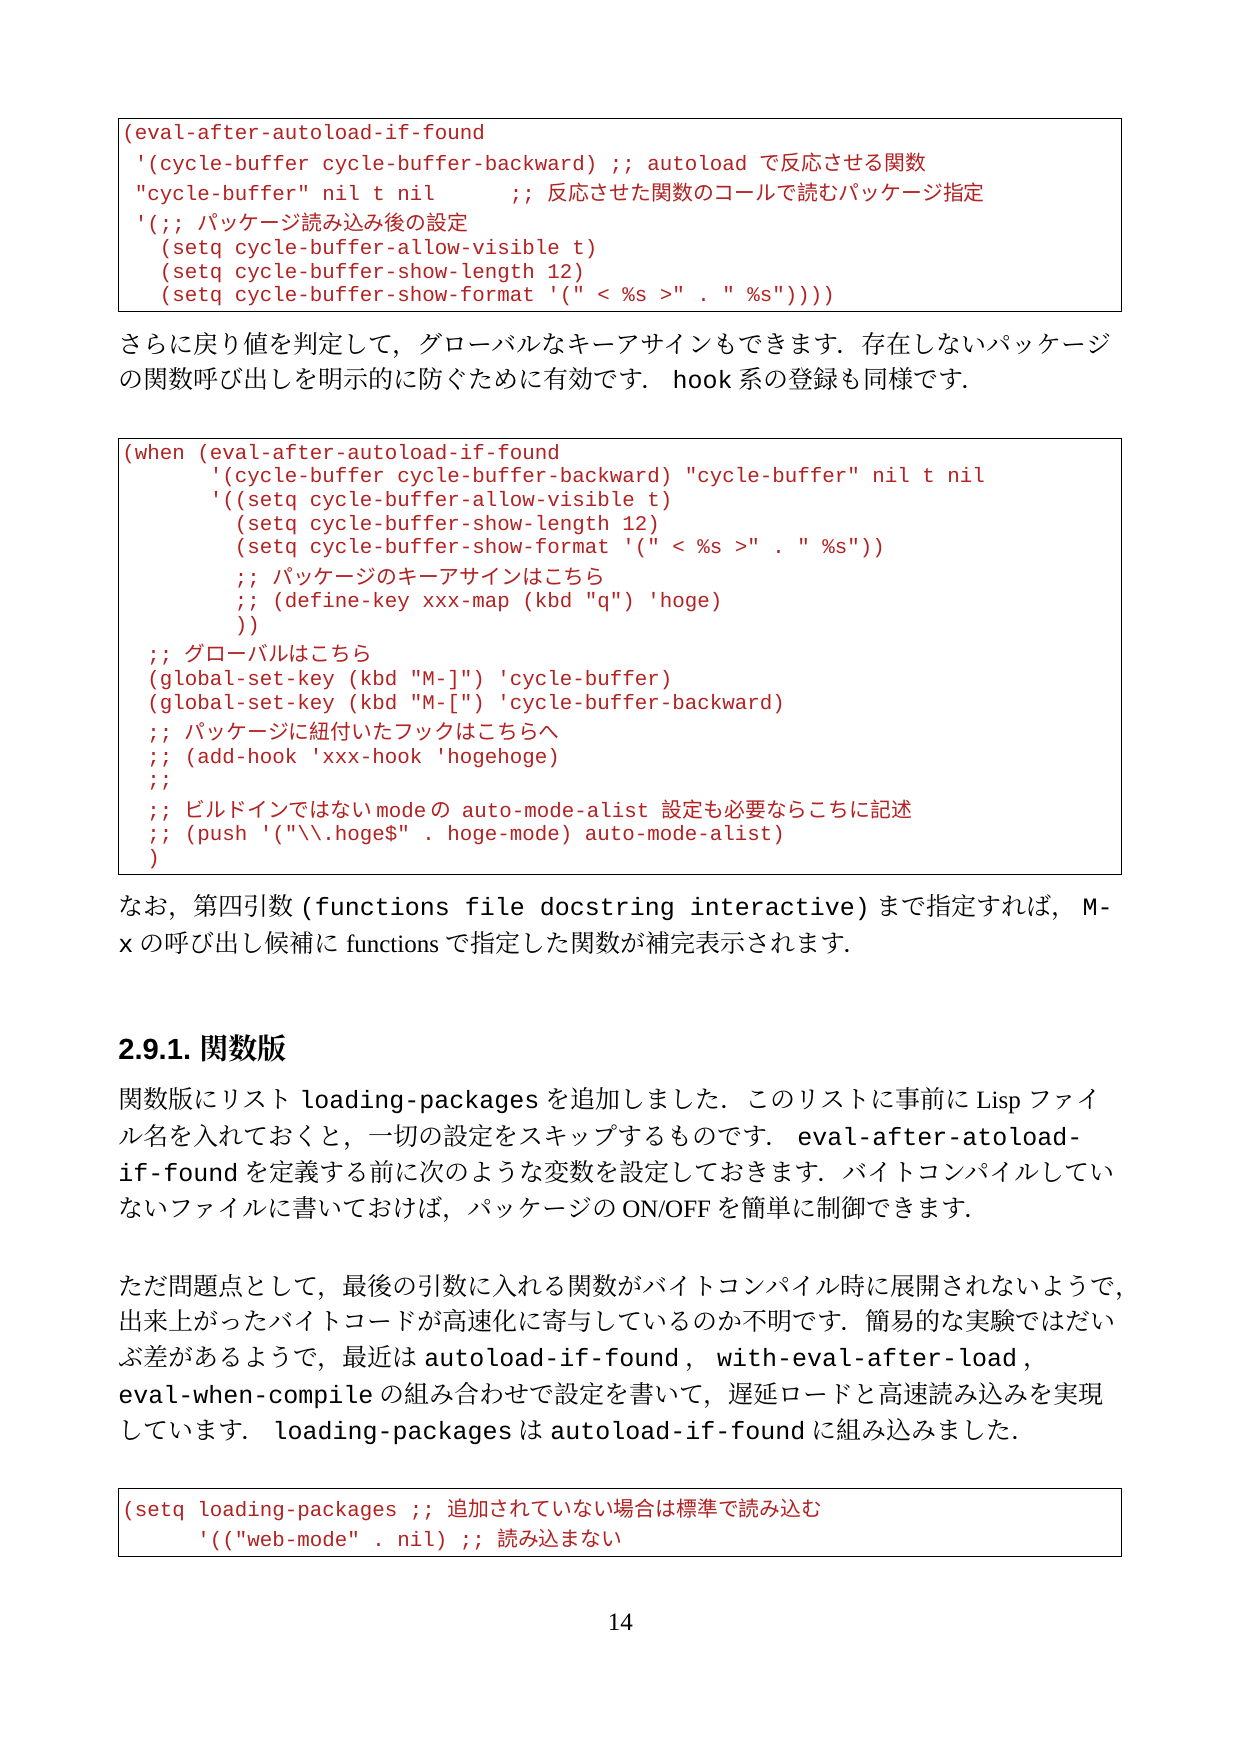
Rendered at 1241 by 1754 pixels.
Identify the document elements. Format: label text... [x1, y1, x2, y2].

text 関数版にリスト loading-packages を追加しました．このリストに事前に Lisp ファイル名を入れておくと，一切の設定をスキップするものです． eval-after-atoload-if-found を定義する前に次のような変数を設定しておきます．バイトコンパイルしていないファイルに書いておけば，パッケージのON/OFFを簡単に制御できます． [118, 1080, 1122, 1254]
text )) [119, 610, 1121, 634]
text (setq cycle-buffer-show-length 12) [119, 257, 1121, 280]
text ;; (add-hook 'xxx-hook 'hogehoge) [119, 742, 1121, 765]
text ) [119, 843, 1121, 874]
text ;; グローバルはこちら [119, 634, 1121, 664]
text (when (eval-after-autoload-if-found [119, 439, 1121, 461]
text (eval-after-autoload-if-found [119, 119, 1121, 142]
text ;; ビルドインではないmodeの auto-mode-alist 設定も必要ならこちに記述 [119, 789, 1121, 819]
text ;; [119, 765, 1121, 789]
text なお，第四引数 (functions file docstring interactive) まで指定すれば， M-x の呼び出し候補に functions で指定した関数が補完表示されます． [118, 887, 1122, 988]
text ;; パッケージに紐付いたフックはこちらへ [119, 711, 1121, 742]
text (setq cycle-buffer-show-format '(" < %s >" . " %s")))) [119, 280, 1121, 311]
text (setq cycle-buffer-show-format '(" < %s >" . " %s")) [119, 532, 1121, 556]
subtitle 関数版 [118, 1026, 1122, 1068]
text ただ問題点として，最後の引数に入れる関数がバイトコンパイル時に展開されないようで，出来上がったバイトコードが高速化に寄与しているのか不明です．簡易的な実験ではだいぶ差があるようで，最近は autoload-if-found ， with-eval-after-load ， eval-when-compile の組み合わせで設定を書いて，遅延ロードと高速読み込みを実現しています． loading-packages は autoload-if-found に組み込みました． [118, 1266, 1122, 1476]
text (setq loading-packages ;; 追加されていない場合は標準で読み込む [119, 1489, 1121, 1518]
text (global-set-key (kbd "M-]") 'cycle-buffer) [119, 664, 1121, 688]
text (global-set-key (kbd "M-[") 'cycle-buffer-backward) [119, 688, 1121, 711]
text '(("web-mode" . nil) ;; 読み込まない [119, 1518, 1121, 1556]
text '((setq cycle-buffer-allow-visible t) [119, 485, 1121, 509]
text ;; (push '("\\.hoge$" . hoge-mode) auto-mode-alist) [119, 819, 1121, 843]
text (setq cycle-buffer-show-length 12) [119, 509, 1121, 532]
text (setq cycle-buffer-allow-visible t) [119, 233, 1121, 257]
text "cycle-buffer" nil t nil ;; 反応させた関数のコールで読むパッケージ指定 [119, 172, 1121, 203]
text ;; (define-key xxx-map (kbd "q") 'hoge) [119, 586, 1121, 610]
text さらに戻り値を判定して，グローバルなキーアサインもできます．存在しないパッケージの関数呼び出しを明示的に防ぐために有効です． hook 系の登録も同様です． [118, 324, 1122, 425]
text '(cycle-buffer cycle-buffer-backward) "cycle-buffer" nil t nil [119, 461, 1121, 485]
text ;; パッケージのキーアサインはこちら [119, 556, 1121, 586]
text '(;; パッケージ読み込み後の設定 [119, 203, 1121, 233]
text '(cycle-buffer cycle-buffer-backward) ;; autoload で反応させる関数 [119, 142, 1121, 172]
